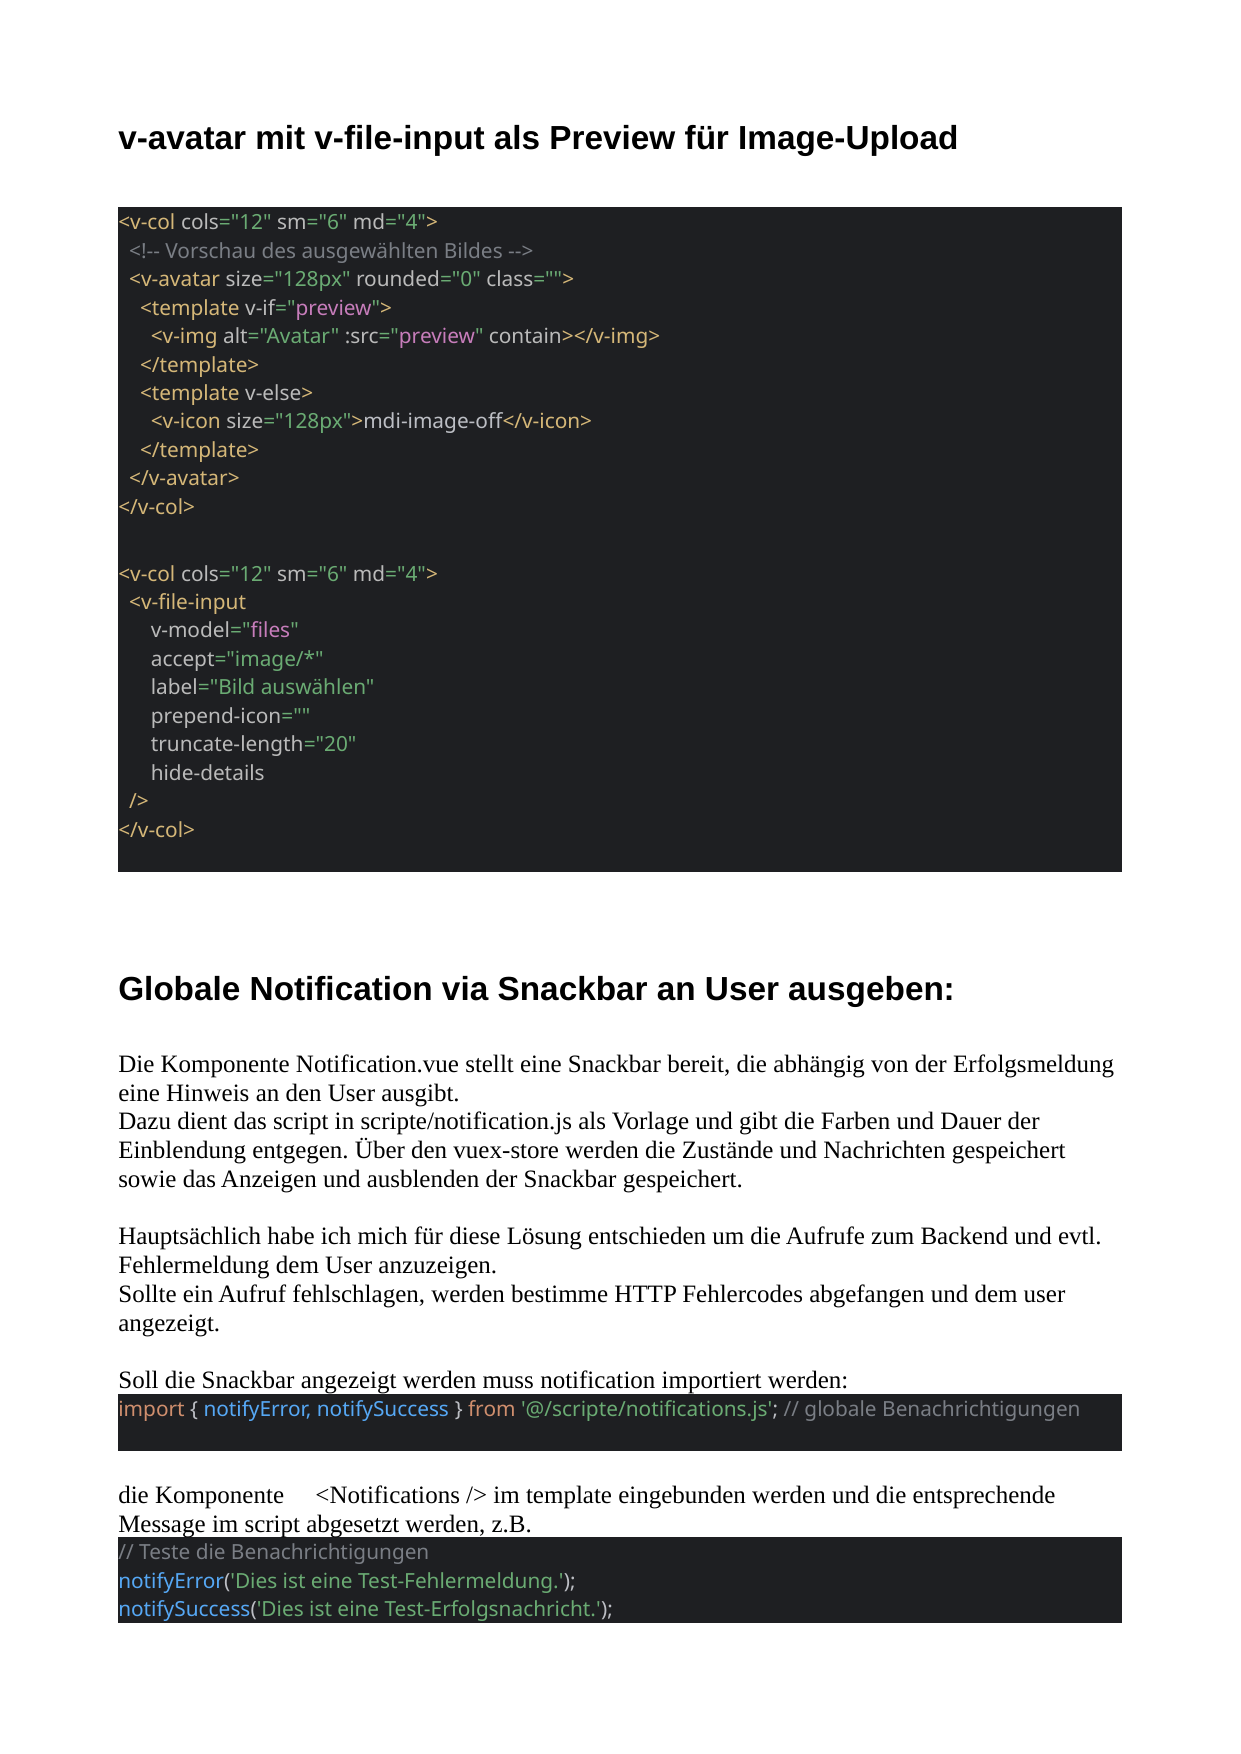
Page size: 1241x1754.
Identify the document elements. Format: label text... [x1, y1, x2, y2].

text // Teste die Benachrichtigungen notifyError('Dies ist eine Test-Fehlermeldung.'); notifySuccess('Dies ist eine Test-Erfolgsnachricht.'); [118, 1537, 1122, 1623]
text Dazu dient das script in scripte/notification.js als Vorlage und gibt die Farben und Dauer der Einblendung entgegen. Über den vuex-store werden die Zustände und Nachrichten gespeichert sowie das Anzeigen und ausblenden der Snackbar gespeichert. [118, 1106, 1122, 1193]
text Hauptsächlich habe ich mich für diese Lösung entschieden um die Aufrufe zum Backend und evtl. Fehlermeldung dem User anzuzeigen. [118, 1221, 1122, 1279]
text die Komponente <Notifications /> im template eingebunden werden und die entsprechende Message im script abgesetzt werden, z.B. [118, 1480, 1122, 1537]
text Sollte ein Aufruf fehlschlagen, werden bestimme HTTP Fehlercodes abgefangen und dem user angezeigt. [118, 1279, 1122, 1336]
text <v-col cols="12" sm="6" md="4"> <!-- Vorschau des ausgewählten Bildes --> <v-avatar size="128px" rounded="0" class=""> <template v-if="preview"> <v-img alt="Avatar" :src="preview" contain></v-img> </template> <template v-else> <v-icon size="128px">mdi-image-off</v-icon> </template> </v-avatar> </v-col> <v-col cols="12" sm="6" md="4"> <v-file-input v-model="files" accept="image/*" label="Bild auswählen" prepend-icon="" truncate-length="20" hide-details /> </v-col> [118, 207, 1122, 843]
text Die Komponente Notification.vue stellt eine Snackbar bereit, die abhängig von der Erfolgsmeldung eine Hinweis an den User ausgibt. [118, 1049, 1122, 1106]
text Soll die Snackbar angezeigt werden muss notification importiert werden: [118, 1365, 1122, 1394]
subtitle Globale Notification via Snackbar an User ausgeben: [118, 969, 1122, 1008]
text import { notifyError, notifySuccess } from '@/scripte/notifications.js'; // globale Benachrichtigungen [118, 1394, 1122, 1451]
subtitle v-avatar mit v-file-input als Preview für Image-Upload [118, 118, 1122, 157]
